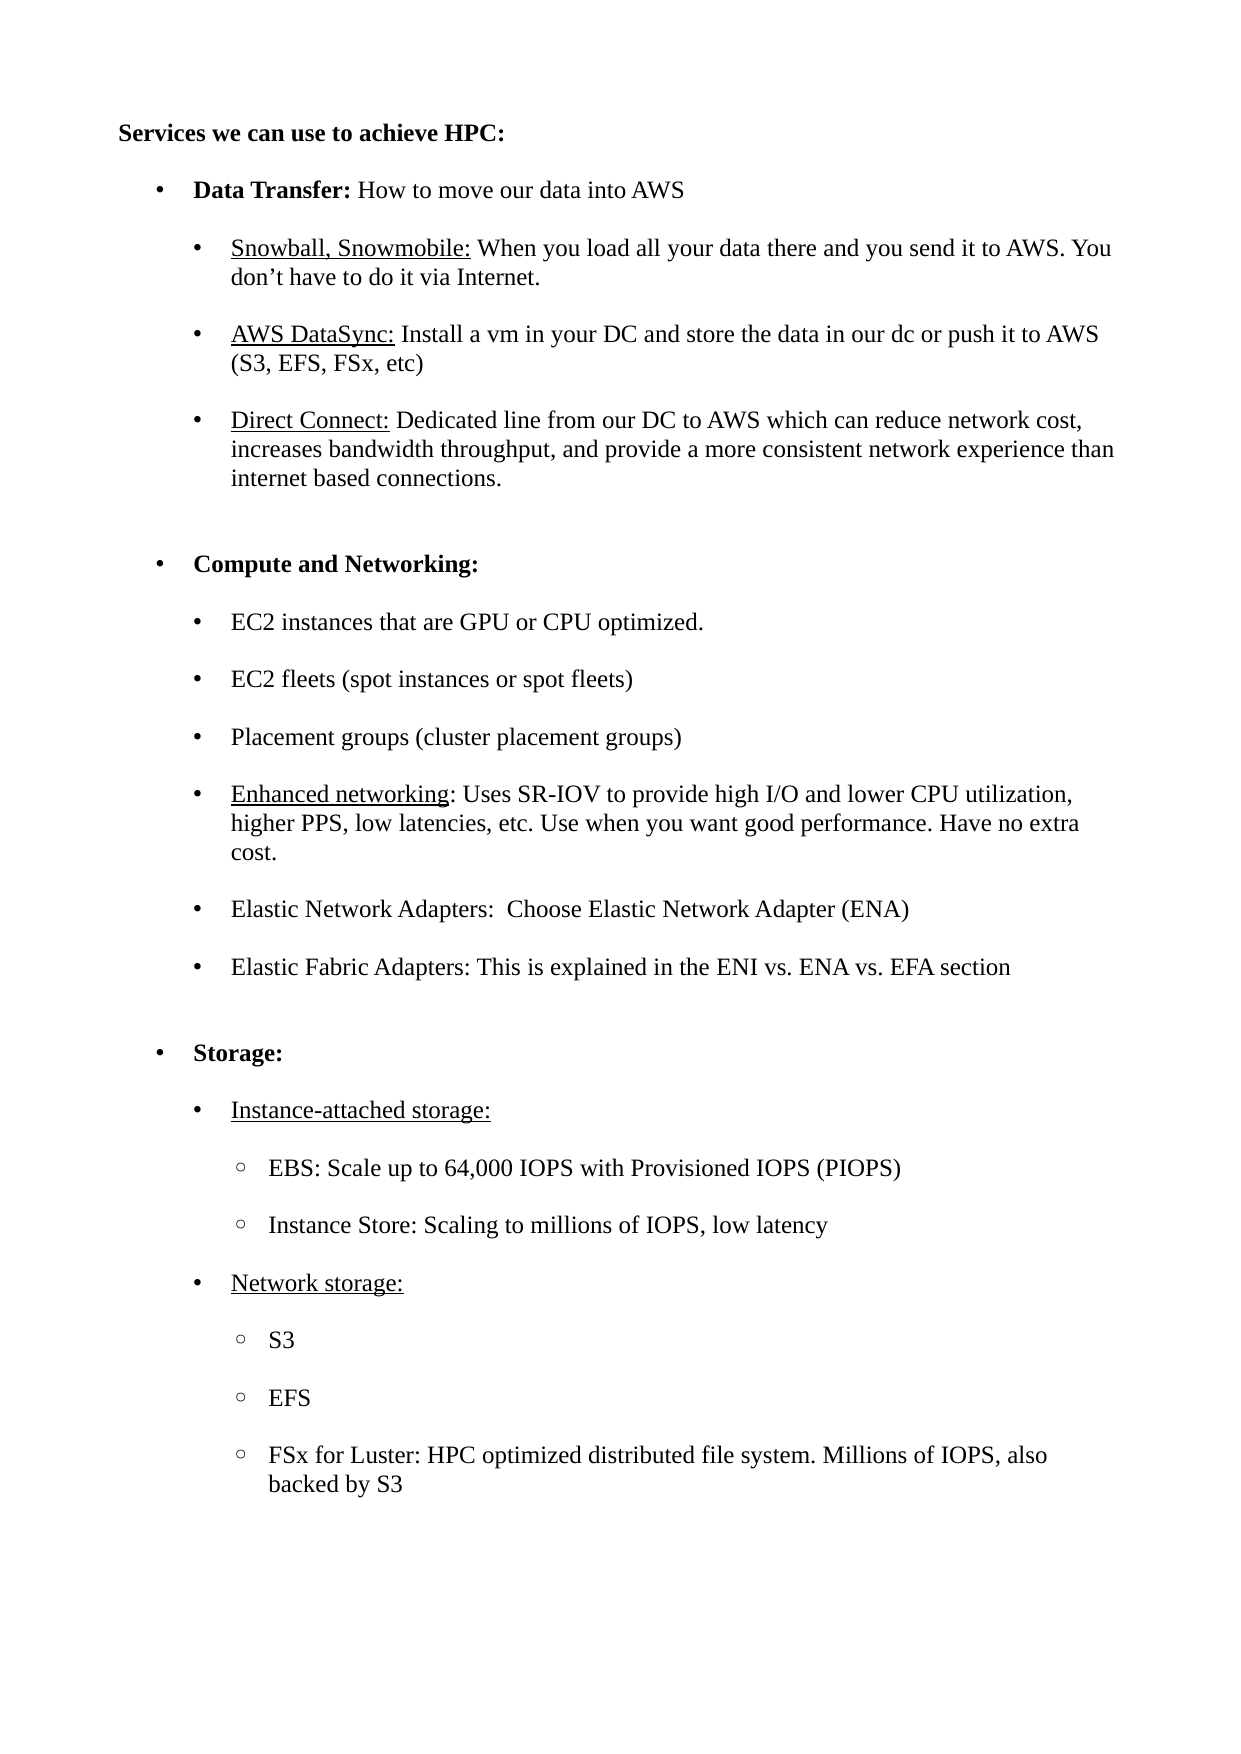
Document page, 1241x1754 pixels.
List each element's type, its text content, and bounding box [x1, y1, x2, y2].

list Elastic Fabric Adapters: This is explained in the ENI vs. ENA vs. EFA section [193, 952, 1122, 981]
list EC2 fleets (spot instances or spot fleets) [193, 664, 1122, 693]
list Enhanced networking: Uses SR-IOV to provide high I/O and lower CPU utilization, higher PPS, low latencies, etc. Use when you want good performance. Have no extra cost. [193, 779, 1122, 866]
list FSx for Luster: HPC optimized distributed file system. Millions of IOPS, also backed by S3 [231, 1441, 1122, 1498]
list Placement groups (cluster placement groups) [193, 722, 1122, 751]
list Compute and Networking: [156, 549, 1122, 578]
list EBS: Scale up to 64,000 IOPS with Provisioned IOPS (PIOPS) [231, 1153, 1122, 1182]
list Data Transfer: How to move our data into AWS [156, 176, 1122, 204]
list Direct Connect: Dedicated line from our DC to AWS which can reduce network cost, increases bandwidth throughput, and provide a more consistent network experience than internet based connections. [193, 406, 1122, 492]
list EFS [231, 1383, 1122, 1412]
text Services we can use to achieve HPC: [118, 118, 1122, 147]
list Instance-attached storage: [193, 1096, 1122, 1124]
list Network storage: [193, 1268, 1122, 1297]
list Storage: [156, 1038, 1122, 1067]
list AWS DataSync: Install a vm in your DC and store the data in our dc or push it to AWS (S3, EFS, FSx, etc) [193, 319, 1122, 377]
list Snowball, Snowmobile: When you load all your data there and you send it to AWS. You don’t have to do it via Internet. [193, 233, 1122, 291]
list Instance Store: Scaling to millions of IOPS, low latency [231, 1211, 1122, 1239]
list Elastic Network Adapters: Choose Elastic Network Adapter (ENA) [193, 894, 1122, 923]
list S3 [231, 1326, 1122, 1354]
list EC2 instances that are GPU or CPU optimized. [193, 607, 1122, 636]
